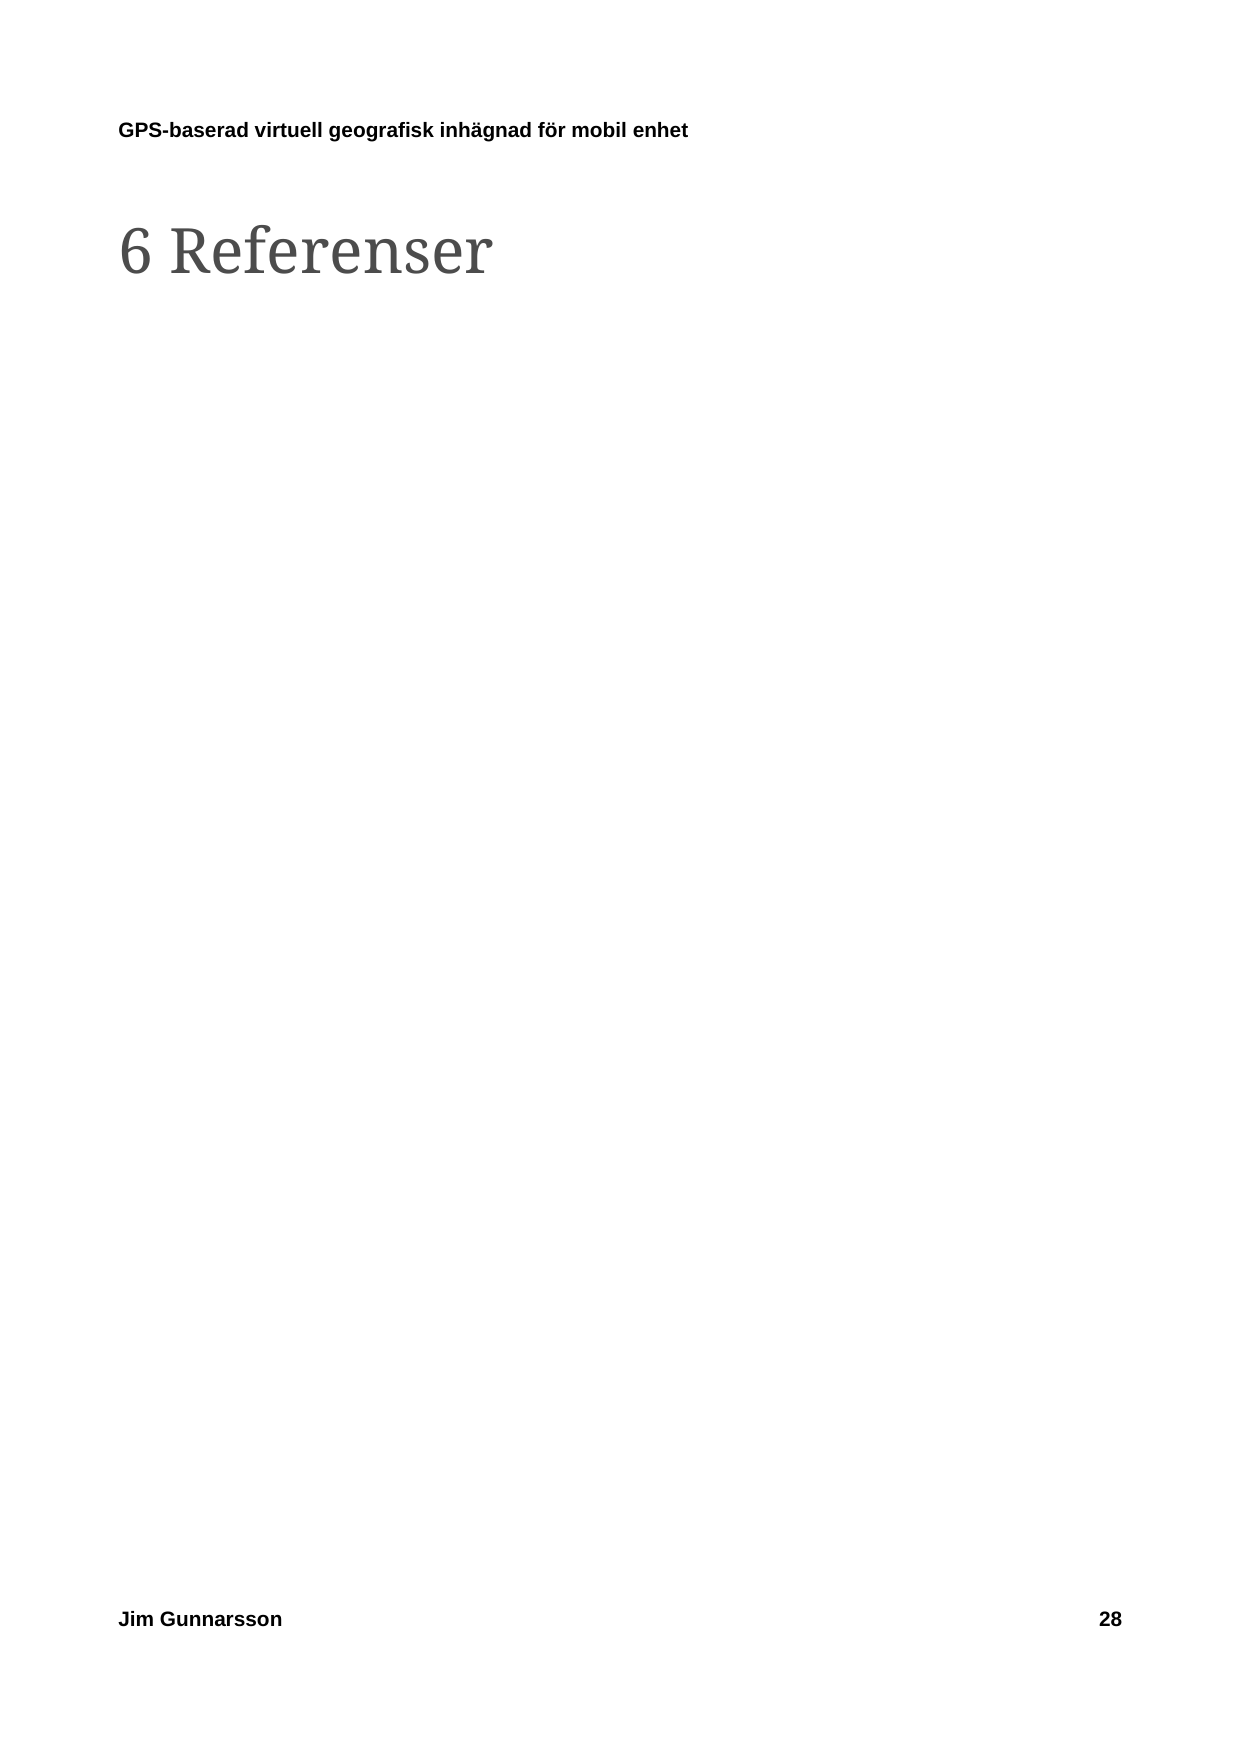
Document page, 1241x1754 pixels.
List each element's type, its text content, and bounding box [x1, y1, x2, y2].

subtitle Referenser [118, 207, 1122, 292]
